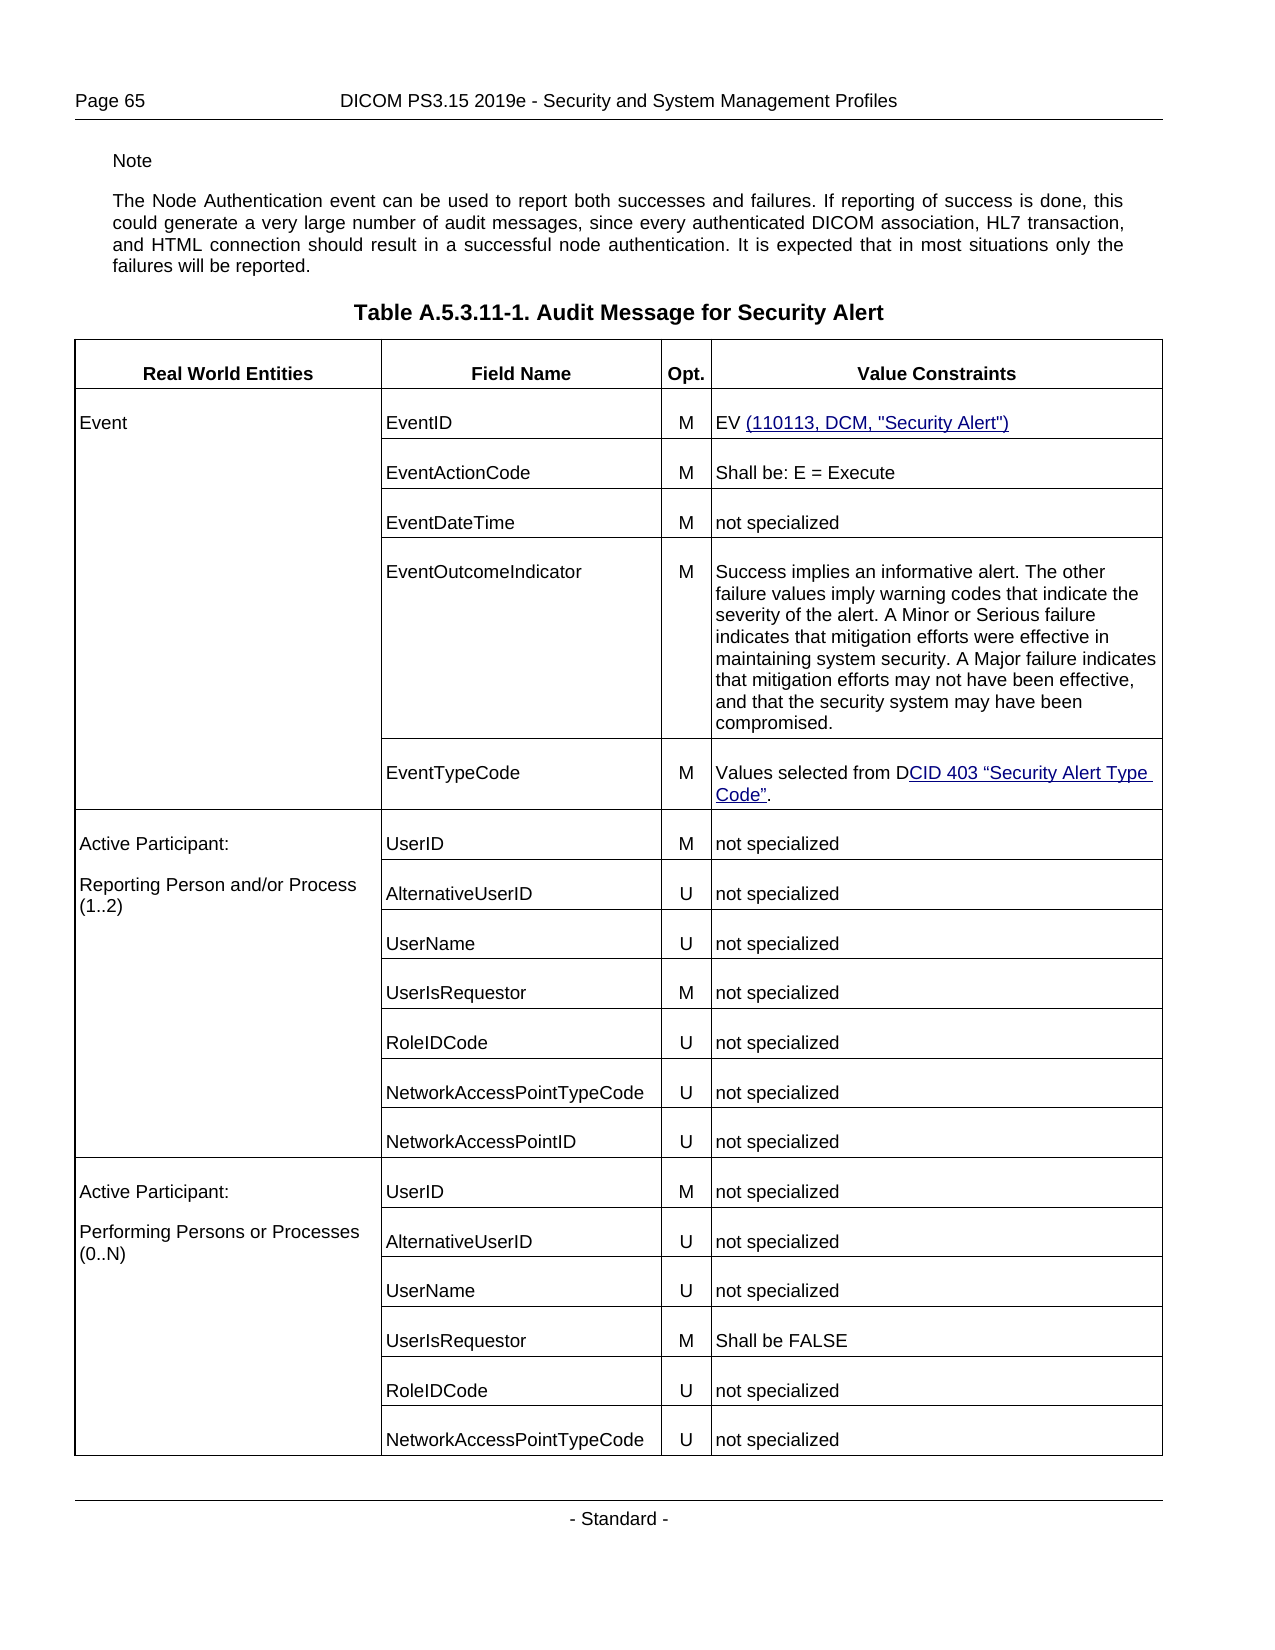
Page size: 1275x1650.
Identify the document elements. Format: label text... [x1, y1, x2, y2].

text The Node Authentication event can be used to report both successes and failures. If reporting of success is done, this could generate a very large number of audit messages, since every authenticated DICOM association, HL7 transaction, and HTML connection should result in a successful node authentication. It is expected that in most situations only the failures will be reported. [112, 190, 1125, 277]
table_cell RoleIDCode [382, 1009, 661, 1057]
table_cell Shall be: E = Execute [712, 439, 1162, 487]
table_cell Success implies an informative alert. The other failure values imply warning codes that indicate the severity of the alert. A Minor or Serious failure indicates that mitigation efforts were effective in maintaining system security. A Major failure indicates that mitigation efforts may not have been effective, and that the security system may have been compromised. [712, 538, 1162, 738]
table_cell UserName [382, 1257, 661, 1306]
table_header Opt. [662, 340, 711, 388]
table_cell not specialized [712, 489, 1162, 537]
table_cell U [662, 910, 711, 958]
table_cell U [662, 1357, 711, 1405]
table_cell Active Participant: Reporting Person and/or Process (1..2) [76, 810, 381, 1157]
table_cell UserIsRequestor [382, 1307, 661, 1356]
table_cell not specialized [712, 1059, 1162, 1107]
table_cell U [662, 1009, 711, 1057]
table_cell M [662, 439, 711, 487]
table_cell AlternativeUserID [382, 860, 661, 908]
table_cell not specialized [712, 1208, 1162, 1256]
table_cell M [662, 538, 711, 738]
table_cell EventOutcomeIndicator [382, 538, 661, 738]
table_cell not specialized [712, 1009, 1162, 1057]
table_cell EventActionCode [382, 439, 661, 487]
table_header Real World Entities [76, 340, 381, 388]
table_cell NetworkAccessPointID [382, 1108, 661, 1157]
table_cell M [662, 1307, 711, 1356]
table_cell U [662, 1208, 711, 1256]
table_cell U [662, 1257, 711, 1306]
table_cell U [662, 1059, 711, 1107]
table_cell UserID [382, 810, 661, 859]
table_cell not specialized [712, 1357, 1162, 1405]
table_cell NetworkAccessPointTypeCode [382, 1406, 661, 1455]
text Note [112, 150, 1125, 172]
table_cell Active Participant: Performing Persons or Processes (0..N) [76, 1158, 381, 1455]
table_cell UserID [382, 1158, 661, 1207]
table_cell not specialized [712, 1158, 1162, 1207]
table_header Value Constraints [712, 340, 1162, 388]
table_cell RoleIDCode [382, 1357, 661, 1405]
table_cell NetworkAccessPointTypeCode [382, 1059, 661, 1107]
table_cell U [662, 860, 711, 908]
table_cell Event [76, 389, 381, 809]
table_header Field Name [382, 340, 661, 388]
table_cell UserIsRequestor [382, 959, 661, 1008]
table_cell M [662, 1158, 711, 1207]
table_cell not specialized [712, 1406, 1162, 1455]
table_cell not specialized [712, 910, 1162, 958]
table_cell not specialized [712, 1257, 1162, 1306]
table_cell AlternativeUserID [382, 1208, 661, 1256]
table_cell Values selected from DCID 403 “Security Alert Type Code”. [712, 739, 1162, 809]
text Table A.5.3.11-1. Audit Message for Security Alert [75, 299, 1162, 325]
table_cell EventTypeCode [382, 739, 661, 809]
table_cell not specialized [712, 810, 1162, 859]
table_cell EventDateTime [382, 489, 661, 537]
table_cell M [662, 959, 711, 1008]
table_cell UserName [382, 910, 661, 958]
table_cell not specialized [712, 1108, 1162, 1157]
table_cell U [662, 1406, 711, 1455]
table_cell M [662, 489, 711, 537]
table_cell not specialized [712, 959, 1162, 1008]
table_cell M [662, 810, 711, 859]
table_cell Shall be FALSE [712, 1307, 1162, 1356]
table_cell U [662, 1108, 711, 1157]
table_cell M [662, 739, 711, 809]
table_cell M [662, 389, 711, 438]
table_cell not specialized [712, 860, 1162, 908]
table_cell EV (110113, DCM, "Security Alert") [712, 389, 1162, 438]
table_cell EventID [382, 389, 661, 438]
